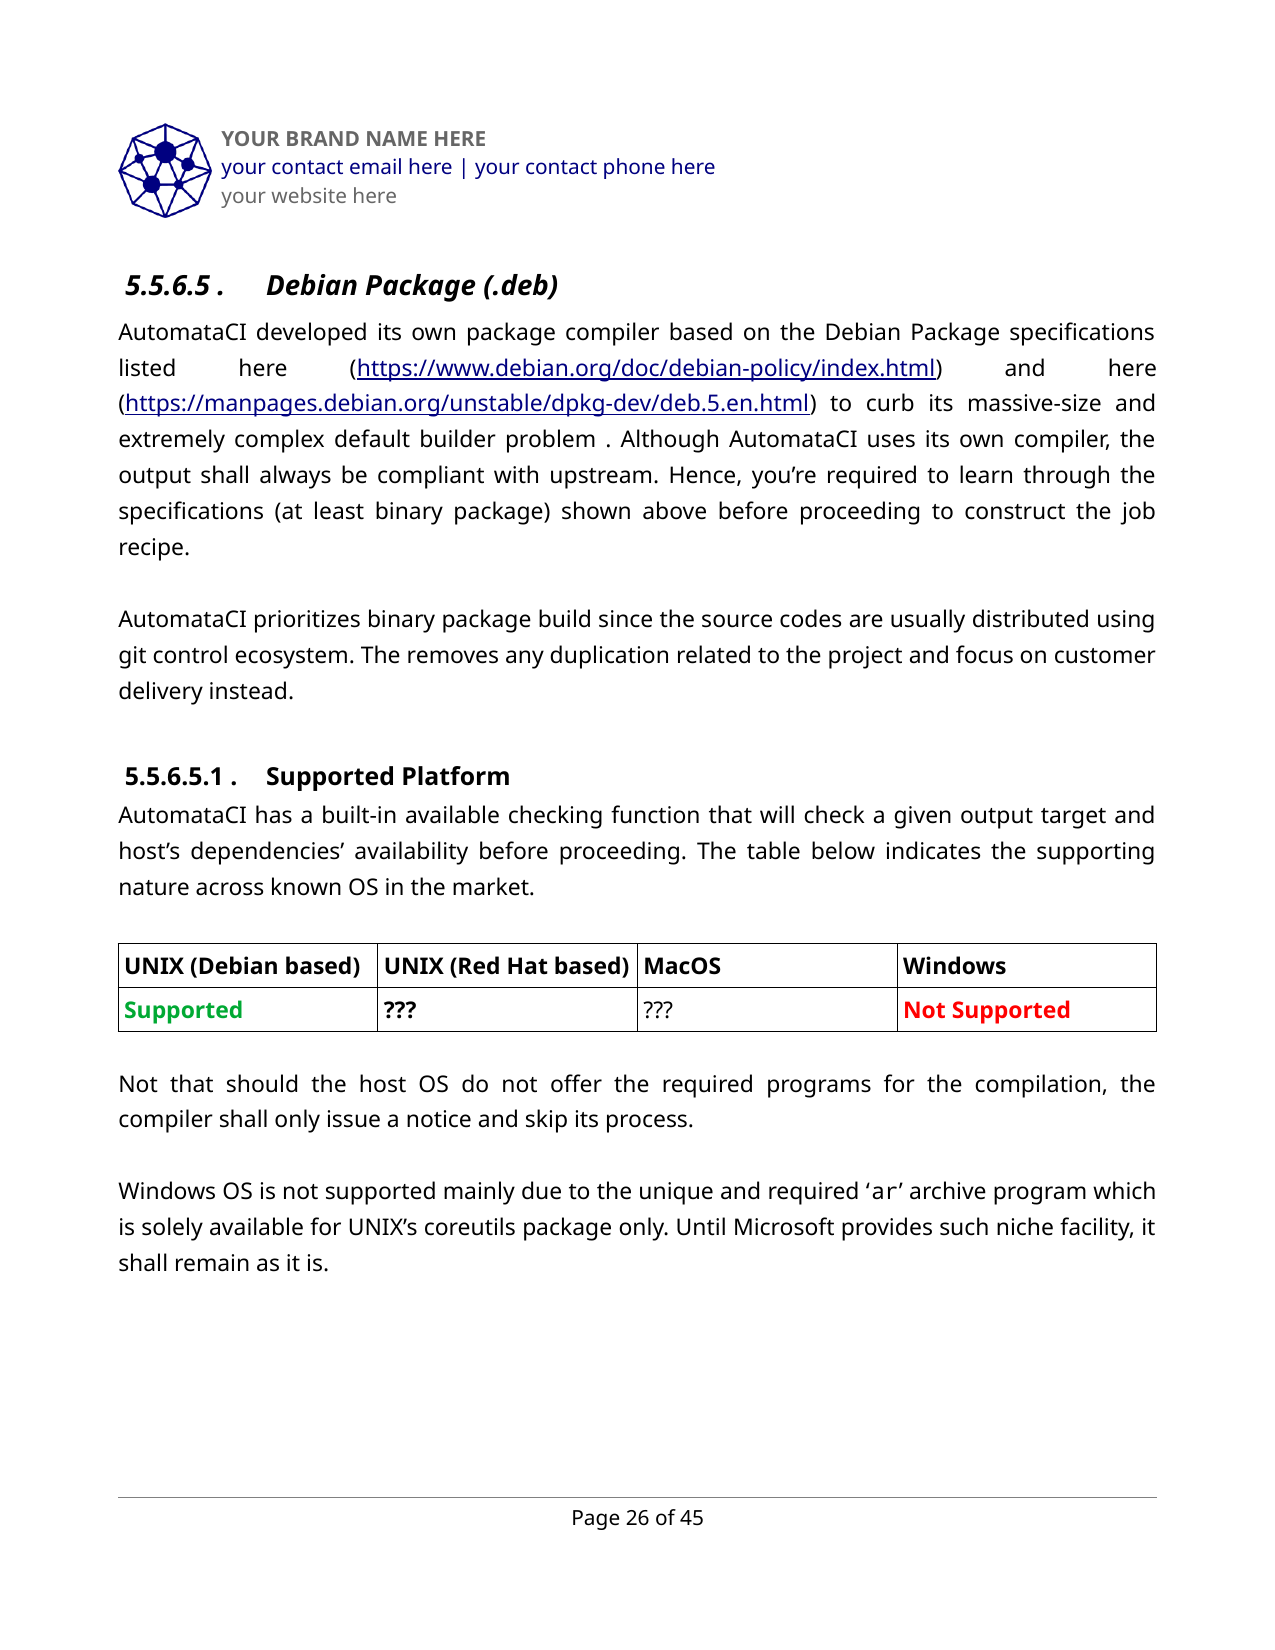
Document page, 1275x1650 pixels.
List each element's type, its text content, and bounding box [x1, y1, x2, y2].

table_cell Not Supported [898, 988, 1156, 1031]
table_header MacOS [638, 944, 897, 987]
subtitle Supported Platform [118, 759, 1157, 793]
table_cell Supported [119, 988, 377, 1031]
table_header UNIX (Debian based) [119, 944, 377, 987]
picture [118, 123, 212, 218]
subtitle Debian Package (.deb) [118, 265, 1157, 303]
text Not that should the host OS do not offer the required programs for the compilation, the compiler shall only issue a notice and skip its process. [118, 1067, 1157, 1135]
text AutomataCI has a built-in available checking function that will check a given output target and host’s dependencies’ availability before proceeding. The table below indicates the supporting nature across known OS in the market. [118, 799, 1157, 902]
text AutomataCI developed its own package compiler based on the Debian Package specifications listed here (https://www.debian.org/doc/debian-policy/index.html) and here (https://manpages.debian.org/unstable/dpkg-dev/deb.5.en.html) to curb its massive-size and extremely complex default builder problem . Although AutomataCI uses its own compiler, the output shall always be compliant with upstream. Hence, you’re required to learn through the specifications (at least binary package) shown above before proceeding to construct the job recipe. [118, 316, 1157, 562]
table_header UNIX (Red Hat based) [378, 944, 637, 987]
text AutomataCI prioritizes binary package build since the source codes are usually distributed using git control ecosystem. The removes any duplication related to the project and focus on customer delivery instead. [118, 603, 1157, 706]
table_cell ??? [638, 988, 897, 1031]
table_cell ??? [378, 988, 637, 1031]
text Windows OS is not supported mainly due to the unique and required ‘ar’ archive program which is solely available for UNIX’s coreutils package only. Until Microsoft provides such niche facility, it shall remain as it is. [118, 1175, 1157, 1278]
table_header Windows [898, 944, 1156, 987]
